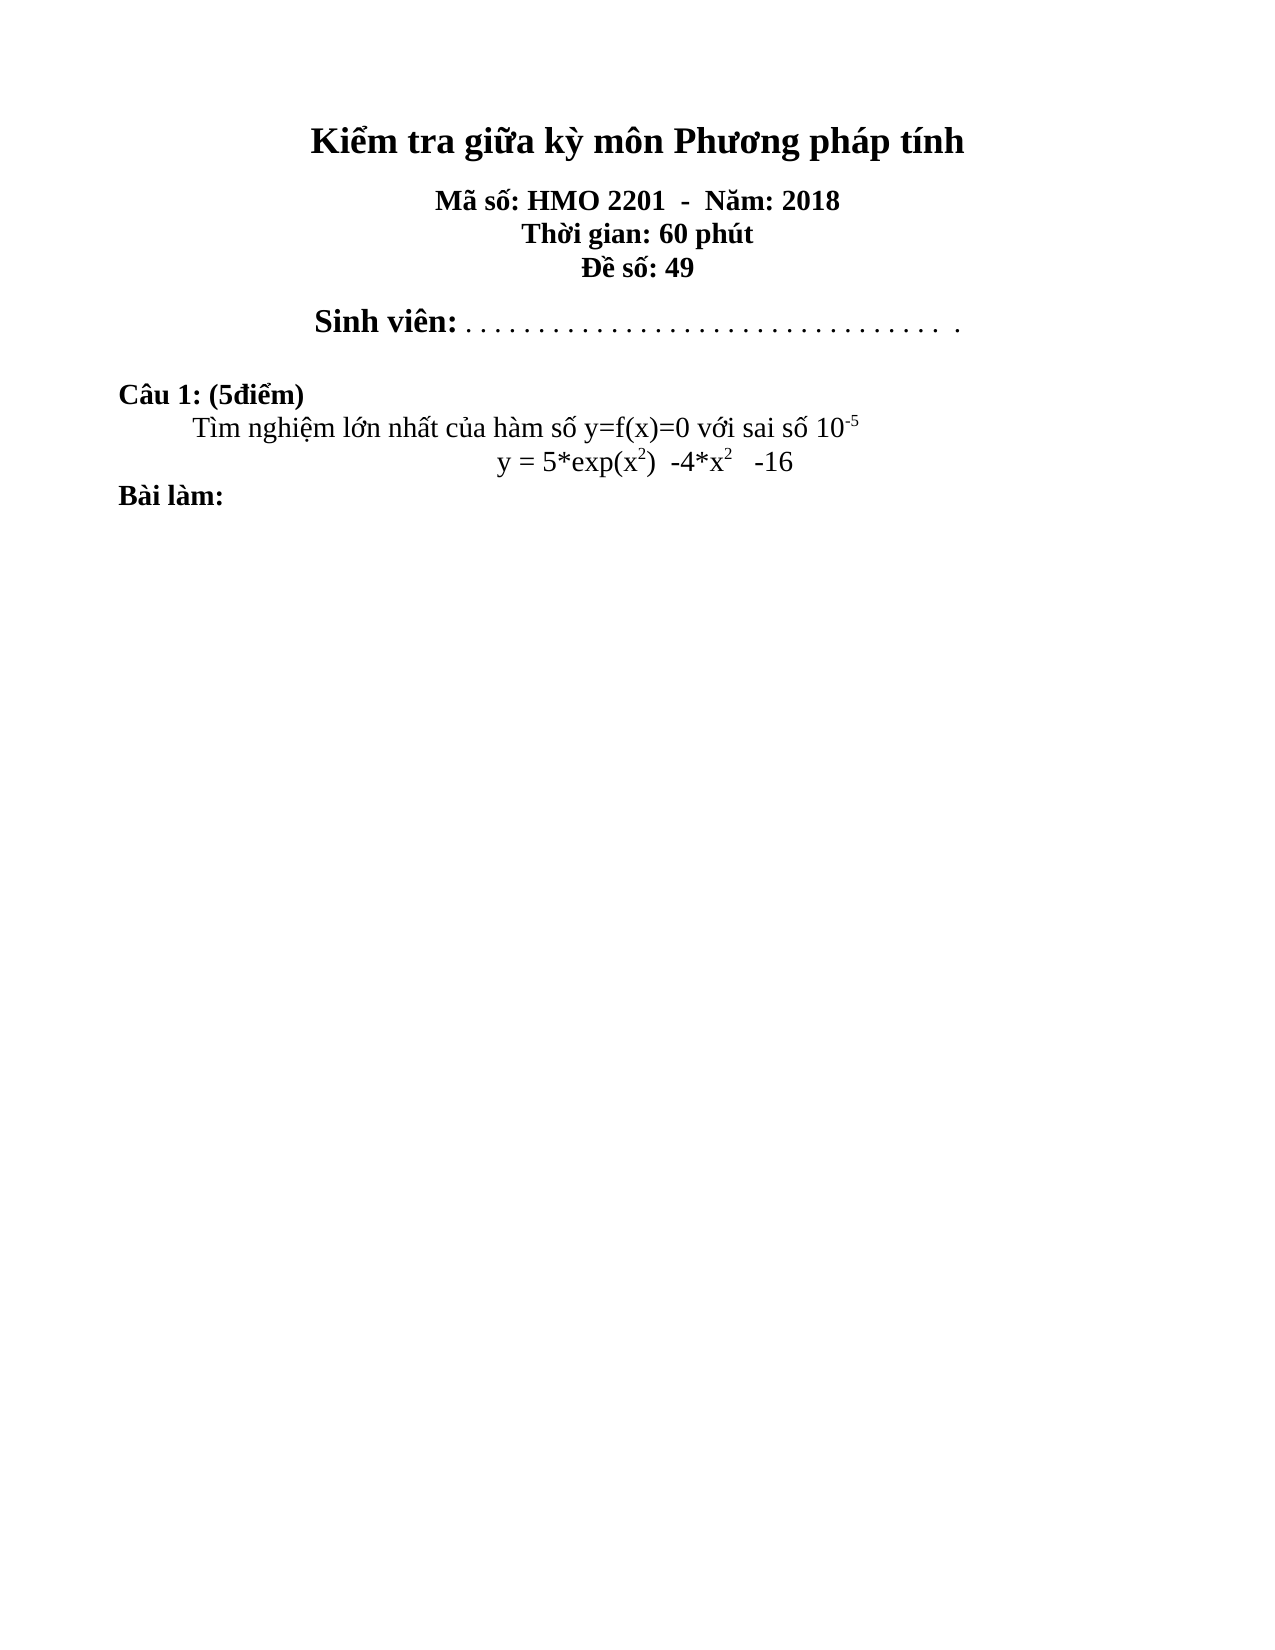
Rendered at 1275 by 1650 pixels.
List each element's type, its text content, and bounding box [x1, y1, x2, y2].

text Thời gian: 60 phút [118, 216, 1157, 250]
text Kiểm tra giữa kỳ môn Phương pháp tính [118, 118, 1157, 161]
text y = 5*exp(x2) -4*x2 -16 [118, 444, 1157, 478]
text Đề số: 49 [118, 250, 1157, 283]
text Mã số: HMO 2201 - Năm: 2018 [118, 183, 1157, 216]
text Sinh viên: . . . . . . . . . . . . . . . . . . . . . . . . . . . . . . . . . . [118, 301, 1157, 340]
text Bài làm: [118, 478, 1157, 511]
text Tìm nghiệm lớn nhất của hàm số y=f(x)=0 với sai số 10-5 [118, 411, 1157, 444]
text Câu 1: (5điểm) [118, 377, 1157, 411]
